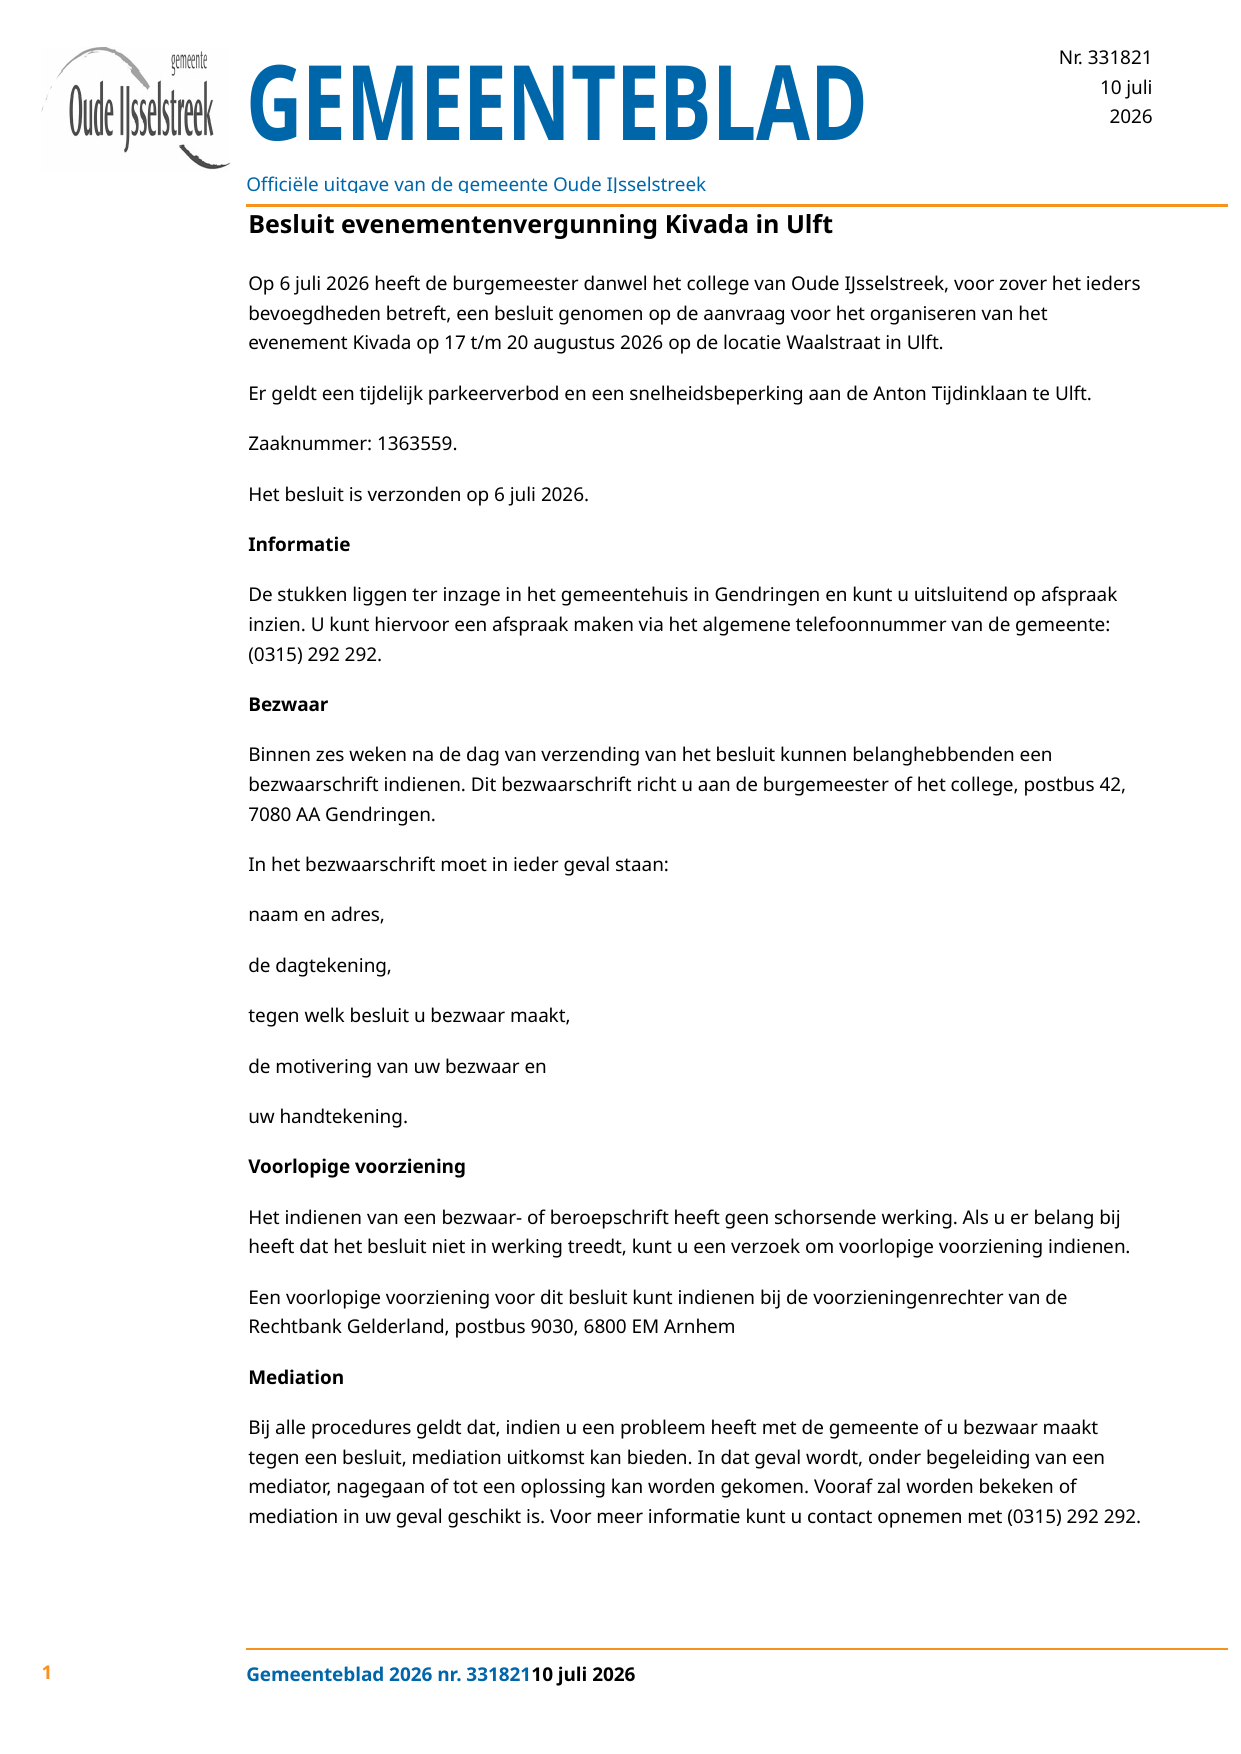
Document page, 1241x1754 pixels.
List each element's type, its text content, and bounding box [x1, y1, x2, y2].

text Binnen zes weken na de dag van verzending van het besluit kunnen belanghebbenden een bezwaarschrift indienen. Dit bezwaarschrift richt u aan de burgemeester of het college, postbus 42, 7080 AA Gendringen. [248, 742, 1152, 826]
text De stukken liggen ter inzage in het gemeentehuis in Gendringen en kunt u uitsluitend op afspraak inzien. U kunt hiervoor een afspraak maken via het algemene telefoonnummer van de gemeente: (0315) 292 292. [248, 582, 1152, 666]
text tegen welk besluit u bezwaar maakt, [248, 1002, 1152, 1028]
text Er geldt een tijdelijk parkeerverbod en een snelheidsbeperking aan de Anton Tijdinklaan te Ulft. [248, 380, 1152, 406]
text Zaaknummer: 1363559. [248, 430, 1152, 456]
text uw handtekening. [248, 1103, 1152, 1129]
text In het bezwaarschrift moet in ieder geval staan: [248, 851, 1152, 877]
text de motivering van uw bezwaar en [248, 1053, 1152, 1078]
text Besluit evenementenvergunning Kivada in Ulft [248, 207, 1152, 241]
text Het indienen van een bezwaar- of beroepschrift heeft geen schorsende werking. Als u er belang bij heeft dat het besluit niet in werking treedt, kunt u een verzoek om voorlopige voorziening indienen. [248, 1204, 1152, 1259]
text Het besluit is verzonden op 6 juli 2026. [248, 481, 1152, 506]
text Voorlopige voorziening [248, 1154, 1152, 1179]
text Een voorlopige voorziening voor dit besluit kunt indienen bij de voorzieningenrechter van de Rechtbank Gelderland, postbus 9030, 6800 EM Arnhem [248, 1284, 1152, 1339]
text Op 6 juli 2026 heeft de burgemeester danwel het college van Oude IJsselstreek, voor zover het ieders bevoegdheden betreft, een besluit genomen op de aanvraag voor het organiseren van het evenement Kivada op 17 t/m 20 augustus 2026 op de locatie Waalstraat in Ulft. [248, 270, 1152, 355]
text naam en adres, [248, 902, 1152, 927]
text Informatie [248, 531, 1152, 557]
text Bezwaar [248, 691, 1152, 717]
text de dagtekening, [248, 952, 1152, 978]
text Bij alle procedures geldt dat, indien u een probleem heeft met de gemeente of u bezwaar maakt tegen een besluit, mediation uitkomst kan bieden. In dat geval wordt, onder begeleiding van een mediator, nagegaan of tot een oplossing kan worden gekomen. Vooraf zal worden bekeken of mediation in uw geval geschikt is. Voor meer informatie kunt u contact opnemen met (0315) 292 292. [248, 1414, 1152, 1529]
text Mediation [248, 1364, 1152, 1390]
picture [41, 47, 231, 172]
